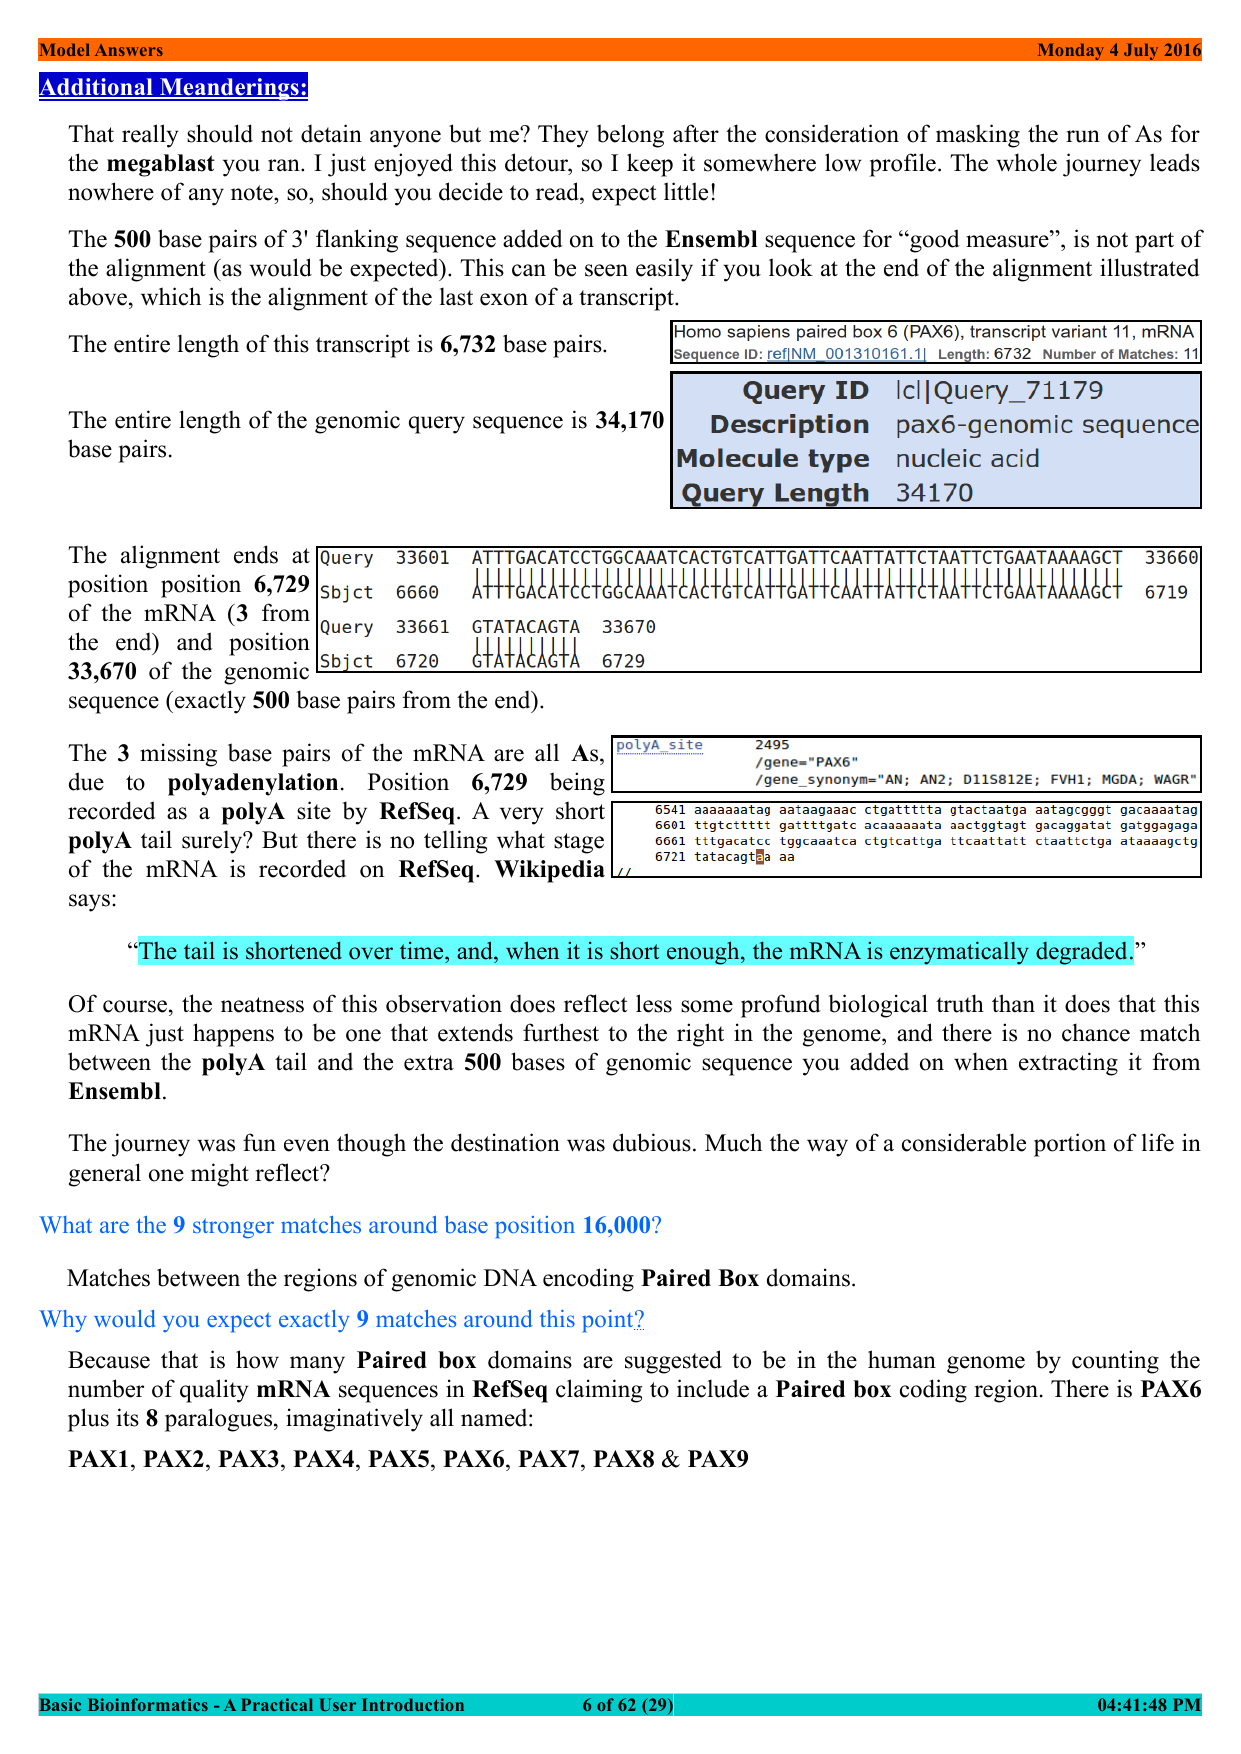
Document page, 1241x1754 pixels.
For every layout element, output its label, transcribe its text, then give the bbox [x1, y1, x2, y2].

text The 500 base pairs of 3' flanking sequence added on to the Ensembl sequence for “good measure”, is not part of the alignment (as would be expected). This can be seen easily if you look at the end of the alignment illustrated above, which is the alignment of the last exon of a transcript. [68, 224, 1202, 311]
picture [613, 738, 1200, 791]
text Matches between the regions of genomic DNA encoding Paired Box domains. [67, 1263, 1202, 1292]
text The entire length of this transcript is 6,732 base pairs. [68, 329, 670, 358]
picture [613, 803, 1200, 876]
text What are the 9 stronger matches around base position 16,000? [38, 1210, 1202, 1239]
text “The tail is shortened over time, and, when it is short enough, the mRNA is enzymatically degraded.” [127, 936, 1202, 965]
text Why would you expect exactly 9 matches around this point? [38, 1304, 1202, 1333]
text The 3 missing base pairs of the mRNA are all As, due to polyadenylation. Position 6,729 being recorded as a polyA site by RefSeq. A very short polyA tail surely? But there is no telling what stage of the mRNA is recorded on RefSeq. Wikipedia says: [68, 738, 1202, 912]
picture [318, 548, 1200, 671]
text PAX1, PAX2, PAX3, PAX4, PAX5, PAX6, PAX7, PAX8 & PAX9 [68, 1443, 1202, 1472]
text Of course, the neatness of this observation does reflect less some profund biological truth than it does that this mRNA just happens to be one that extends furthest to the right in the genome, and there is no chance match between the polyA tail and the extra 500 bases of genomic sequence you added on when extracting it from Ensembl. [68, 988, 1202, 1105]
text The entire length of the genomic query sequence is 34,170 base pairs. [68, 405, 670, 463]
picture [673, 374, 1200, 507]
picture [673, 322, 1200, 362]
text Because that is how many Paired box domains are suggested to be in the human genome by counting the number of quality mRNA sequences in RefSeq claiming to include a Paired box coding region. There is PAX6 plus its 8 paralogues, imaginatively all named: [68, 1344, 1202, 1432]
text The journey was fun even though the destination was dubious. Much the way of a considerable portion of life in general one might reflect? [68, 1128, 1202, 1186]
text The alignment ends at position position 6,729 of the mRNA (3 from the end) and position 33,670 of the genomic sequence (exactly 500 base pairs from the end). [68, 540, 1202, 714]
text Additional Meanderings: [38, 72, 1202, 101]
text That really should not detain anyone but me? They belong after the consideration of masking the run of As for the megablast you ran. I just enjoyed this detour, so I keep it somewhere low profile. The whole journey leads nowhere of any note, so, should you decide to read, expect little! [68, 119, 1202, 206]
